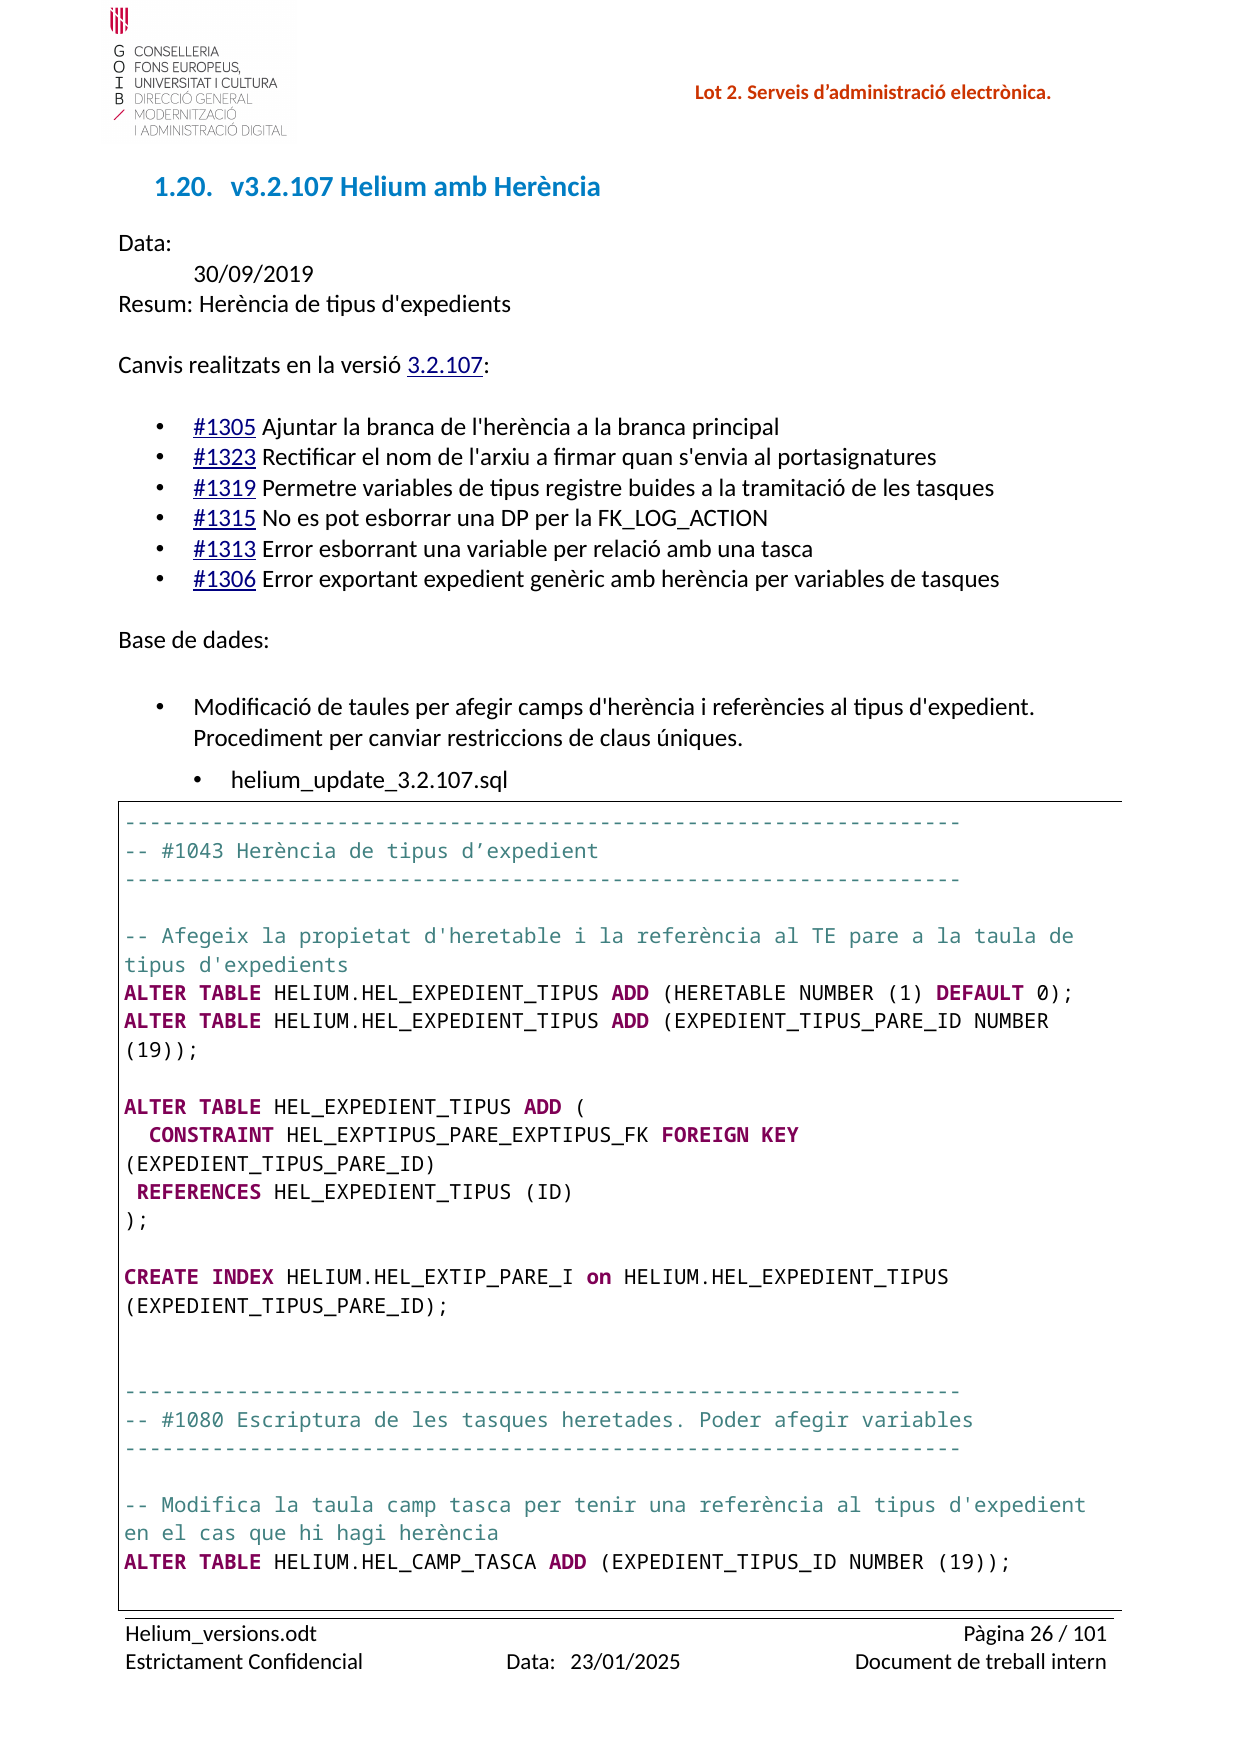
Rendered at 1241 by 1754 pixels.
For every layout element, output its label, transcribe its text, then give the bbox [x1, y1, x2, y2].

list #1305 Ajuntar la branca de l'herència a la branca principal [156, 411, 1122, 441]
list Modificació de taules per afegir camps d'herència i referències al tipus d'expedient. Procediment per canviar restriccions de claus úniques. [156, 691, 1122, 752]
text Resum: Herència de tipus d'expedients [118, 289, 1122, 319]
text Data: [118, 228, 1122, 258]
table_header ------------------------------------------------------------------- -- #1043 Herència de tipus d’expedient ------------------------------------------------------------------- -- Afegeix la propietat d'heretable i la referència al TE pare a la taula de tipus d'expedients ALTER TABLE HELIUM.HEL_EXPEDIENT_TIPUS ADD (HERETABLE NUMBER (1) DEFAULT 0); ALTER TABLE HELIUM.HEL_EXPEDIENT_TIPUS ADD (EXPEDIENT_TIPUS_PARE_ID NUMBER (19)); ALTER TABLE HEL_EXPEDIENT_TIPUS ADD ( CONSTRAINT HEL_EXPTIPUS_PARE_EXPTIPUS_FK FOREIGN KEY (EXPEDIENT_TIPUS_PARE_ID) REFERENCES HEL_EXPEDIENT_TIPUS (ID) ); CREATE INDEX HELIUM.HEL_EXTIP_PARE_I on HELIUM.HEL_EXPEDIENT_TIPUS (EXPEDIENT_TIPUS_PARE_ID); ------------------------------------------------------------------- -- #1080 Escriptura de les tasques heretades. Poder afegir variables ------------------------------------------------------------------- -- Modifica la taula camp tasca per tenir una referència al tipus d'expedient en el cas que hi hagi herència ALTER TABLE HELIUM.HEL_CAMP_TASCA ADD (EXPEDIENT_TIPUS_ID NUMBER (19)); [119, 802, 1122, 1609]
list #1313 Error esborrant una variable per relació amb una tasca [156, 533, 1122, 563]
subtitle v3.2.107 Helium amb Herència [153, 168, 1122, 204]
text Canvis realitzats en la versió 3.2.107: [118, 350, 1122, 380]
picture [100, 0, 297, 144]
text 30/09/2019 [118, 258, 1122, 289]
list #1315 No es pot esborrar una DP per la FK_LOG_ACTION [156, 502, 1122, 533]
list #1323 Rectificar el nom de l'arxiu a firmar quan s'envia al portasignatures [156, 441, 1122, 472]
list helium_update_3.2.107.sql [193, 764, 1122, 795]
list #1319 Permetre variables de tipus registre buides a la tramitació de les tasques [156, 472, 1122, 502]
list #1306 Error exportant expedient genèric amb herència per variables de tasques [156, 563, 1122, 594]
text Base de dades: [118, 624, 1122, 655]
